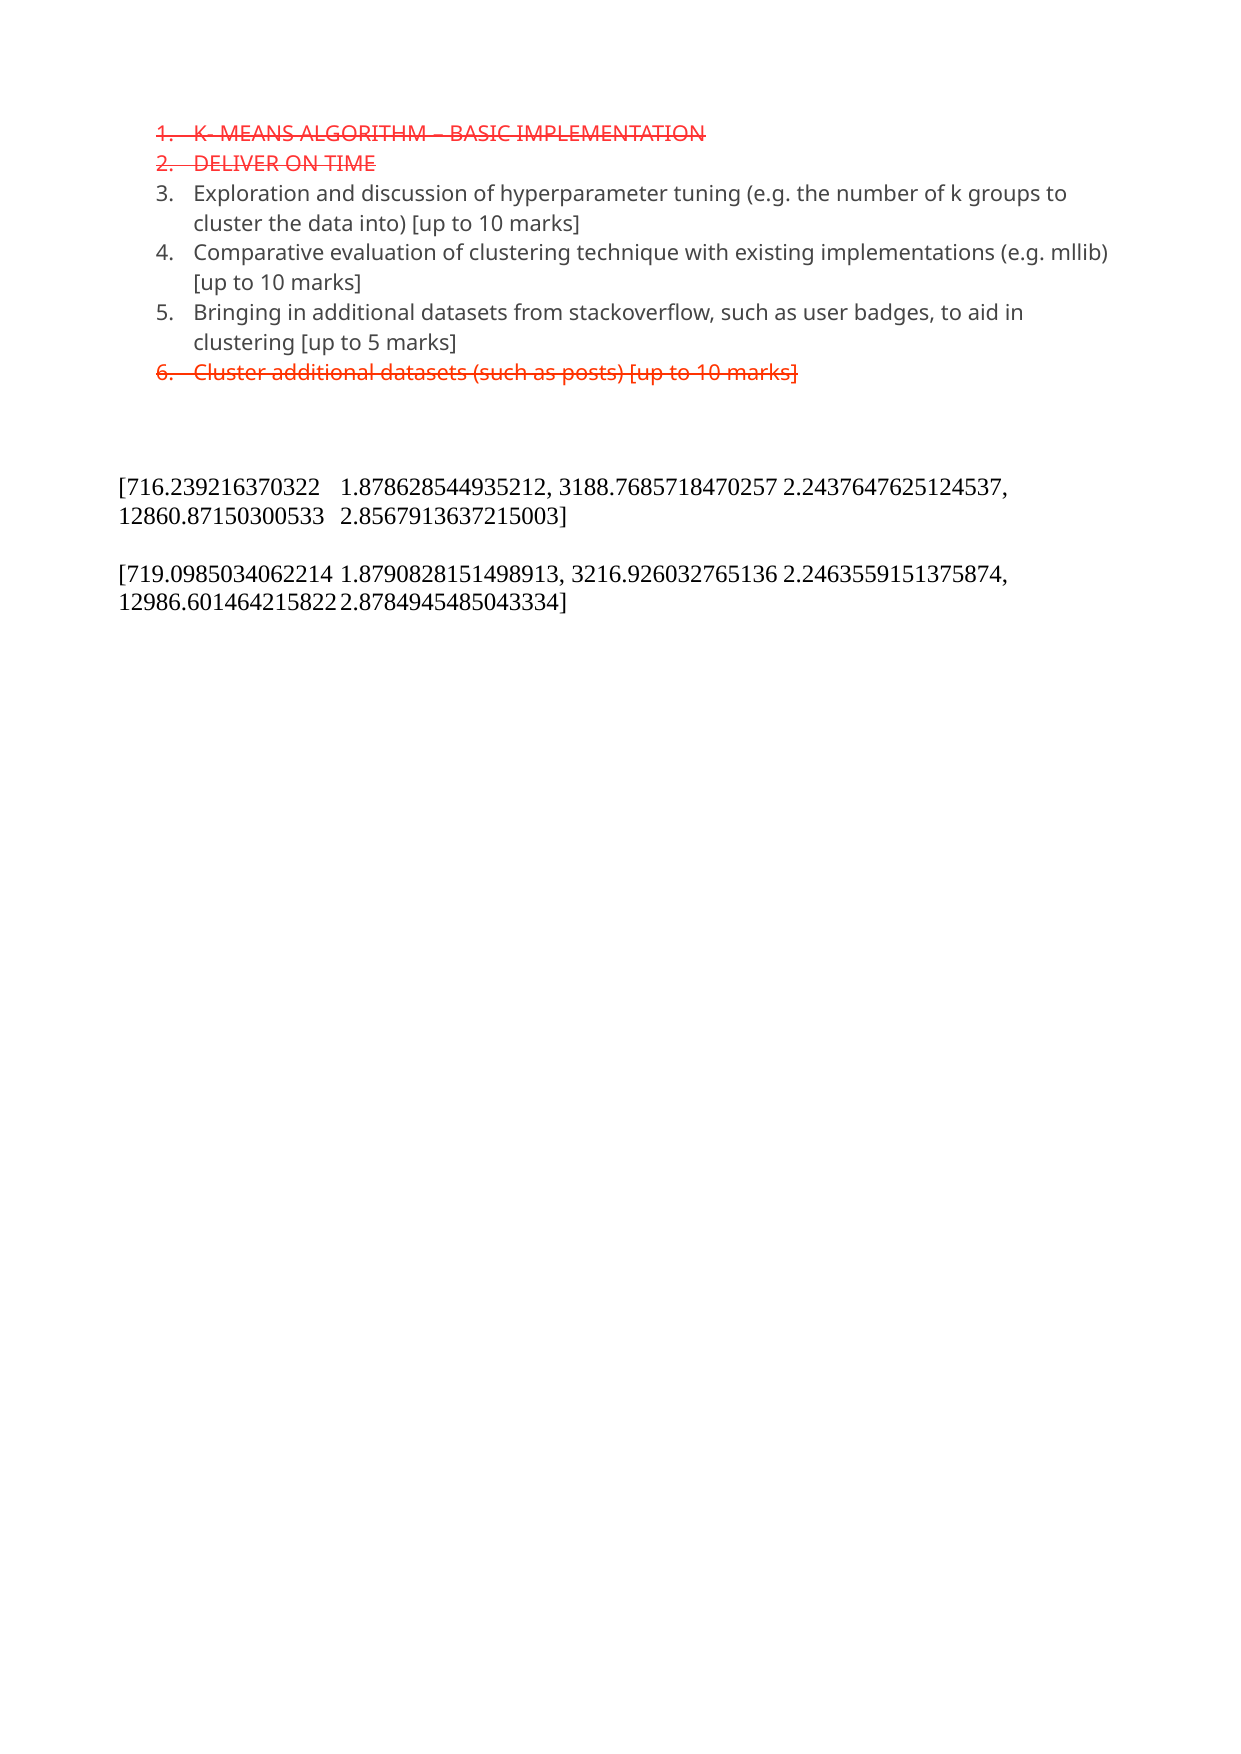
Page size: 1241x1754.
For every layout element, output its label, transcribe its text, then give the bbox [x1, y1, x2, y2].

list Comparative evaluation of clustering technique with existing implementations (e.g. mllib) [up to 10 marks] [156, 237, 1122, 297]
list DELIVER ON TIME [156, 148, 1122, 178]
text [719.0985034062214 1.8790828151498913, 3216.926032765136 2.2463559151375874, 12986.601464215822 2.8784945485043334] [118, 559, 1122, 616]
list Exploration and discussion of hyperparameter tuning (e.g. the number of k groups to cluster the data into) [up to 10 marks] [156, 178, 1122, 237]
list Bringing in additional datasets from stackoverflow, such as user badges, to aid in clustering [up to 5 marks] [156, 297, 1122, 356]
list Cluster additional datasets (such as posts) [up to 10 marks] [156, 356, 1122, 386]
list K- MEANS ALGORITHM – BASIC IMPLEMENTATION [156, 118, 1122, 148]
text [716.239216370322 1.878628544935212, 3188.7685718470257 2.2437647625124537, 12860.87150300533 2.8567913637215003] [118, 472, 1122, 530]
